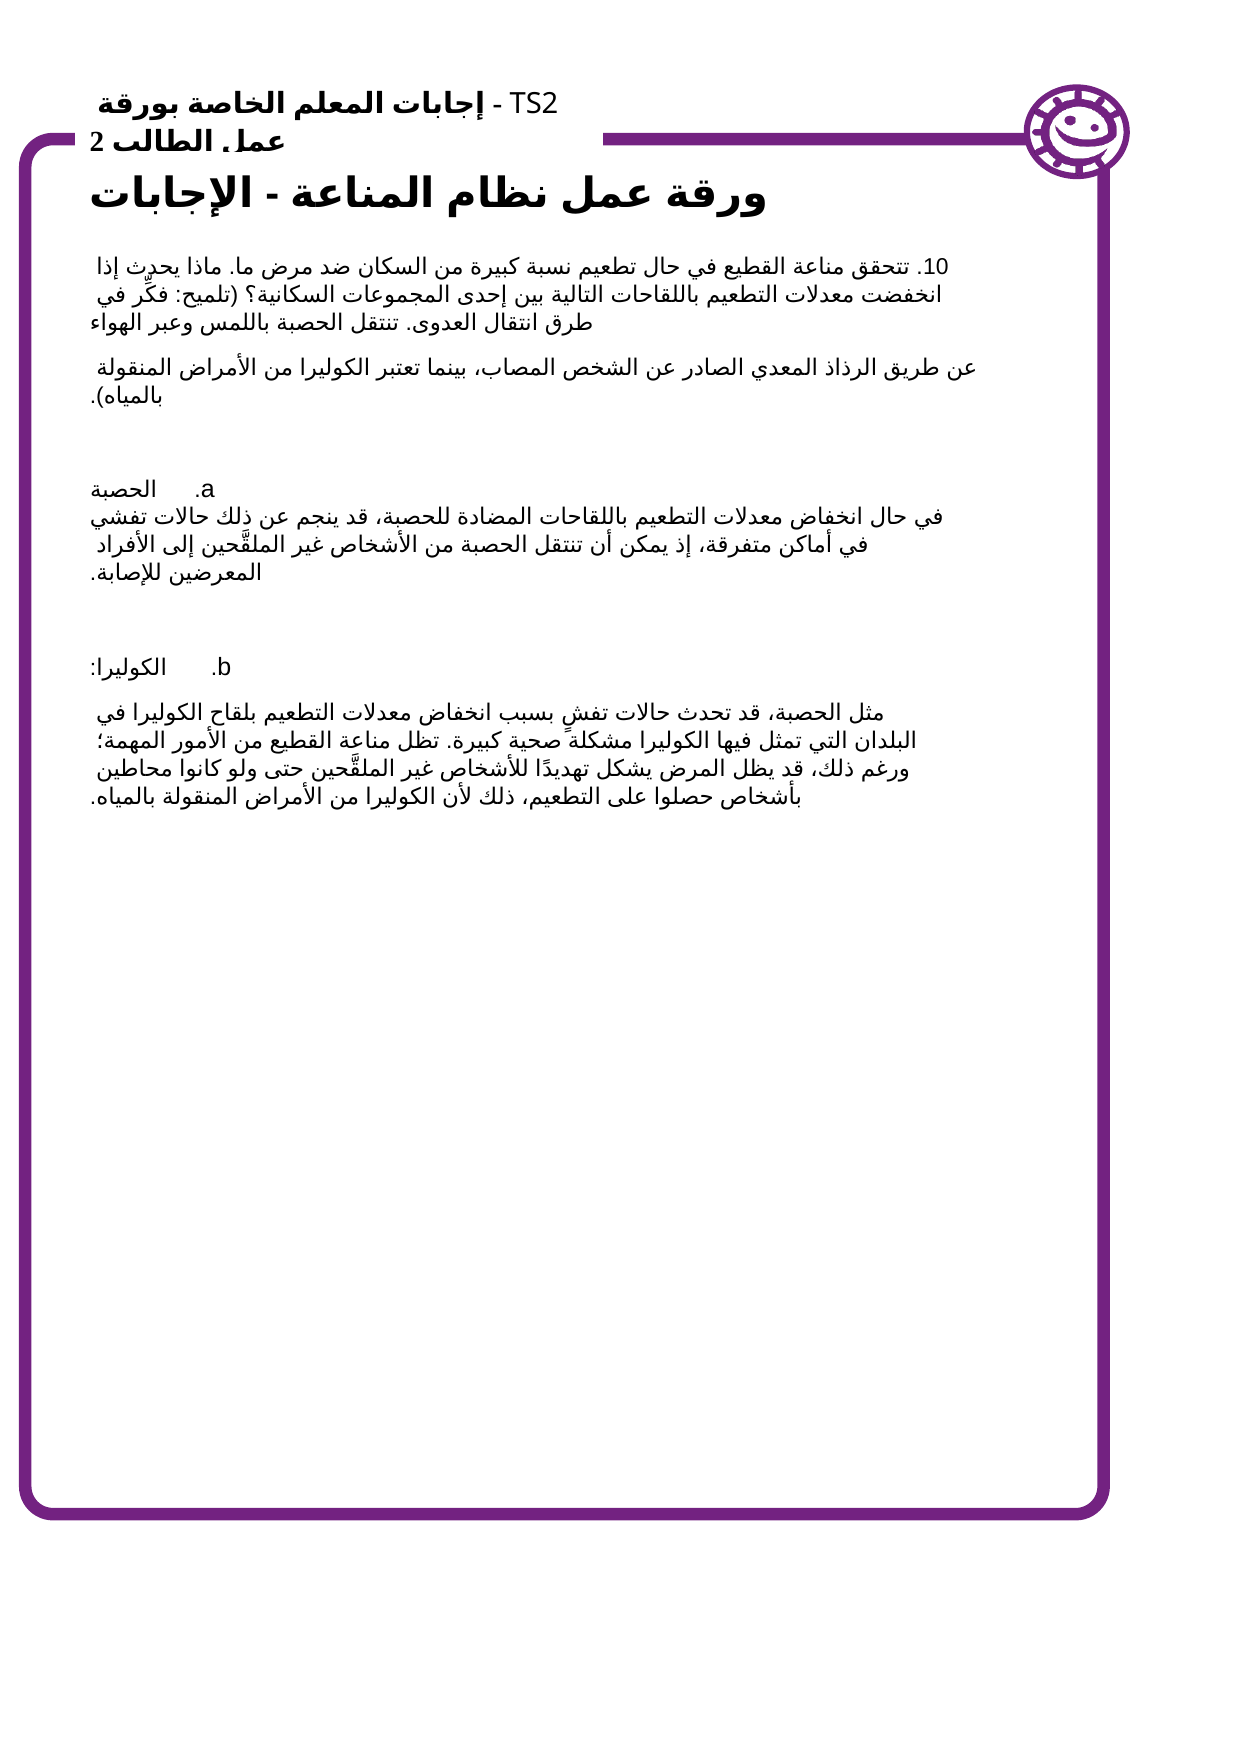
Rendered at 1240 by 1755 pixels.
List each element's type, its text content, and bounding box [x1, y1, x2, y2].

list الحصبة [90, 474, 945, 503]
text في حال انخفاض معدلات التطعيم باللقاحات المضادة للحصبة، قد ينجم عن ذلك حالات تفشي في أماكن متفرقة، إذ يمكن أن تنتقل الحصبة من الأشخاص غير الملقَّحين إلى الأفراد المعرضين للإصابة. [90, 503, 945, 586]
text ورقة عمل نظام المناعة - الإجابات [90, 168, 983, 216]
list الكوليرا: [90, 652, 945, 680]
subtitle TS2 - إجابات المعلم الخاصة بورقة عمل الطالب 2 [90, 82, 588, 151]
text مثل الحصبة، قد تحدث حالات تفشٍ بسبب انخفاض معدلات التطعيم بلقاح الكوليرا في البلدان التي تمثل فيها الكوليرا مشكلة صحية كبيرة. تظل مناعة القطيع من الأمور المهمة؛ ورغم ذلك، قد يظل المرض يشكل تهديدًا للأشخاص غير الملقَّحين حتى ولو كانوا محاطين بأشخاص حصلوا على التطعيم، ذلك لأن الكوليرا من الأمراض المنقولة بالمياه. [90, 699, 945, 810]
text 10. تتحقق مناعة القطيع في حال تطعيم نسبة كبيرة من السكان ضد مرض ما. ماذا يحدث إذا انخفضت معدلات التطعيم باللقاحات التالية بين إحدى المجموعات السكانية؟ (تلميح: فكِّر في طرق انتقال العدوى. تنتقل الحصبة باللمس وعبر الهواء [90, 253, 983, 336]
text عن طريق الرذاذ المعدي الصادر عن الشخص المصاب، بينما تعتبر الكوليرا من الأمراض المنقولة بالمياه). [90, 354, 983, 408]
